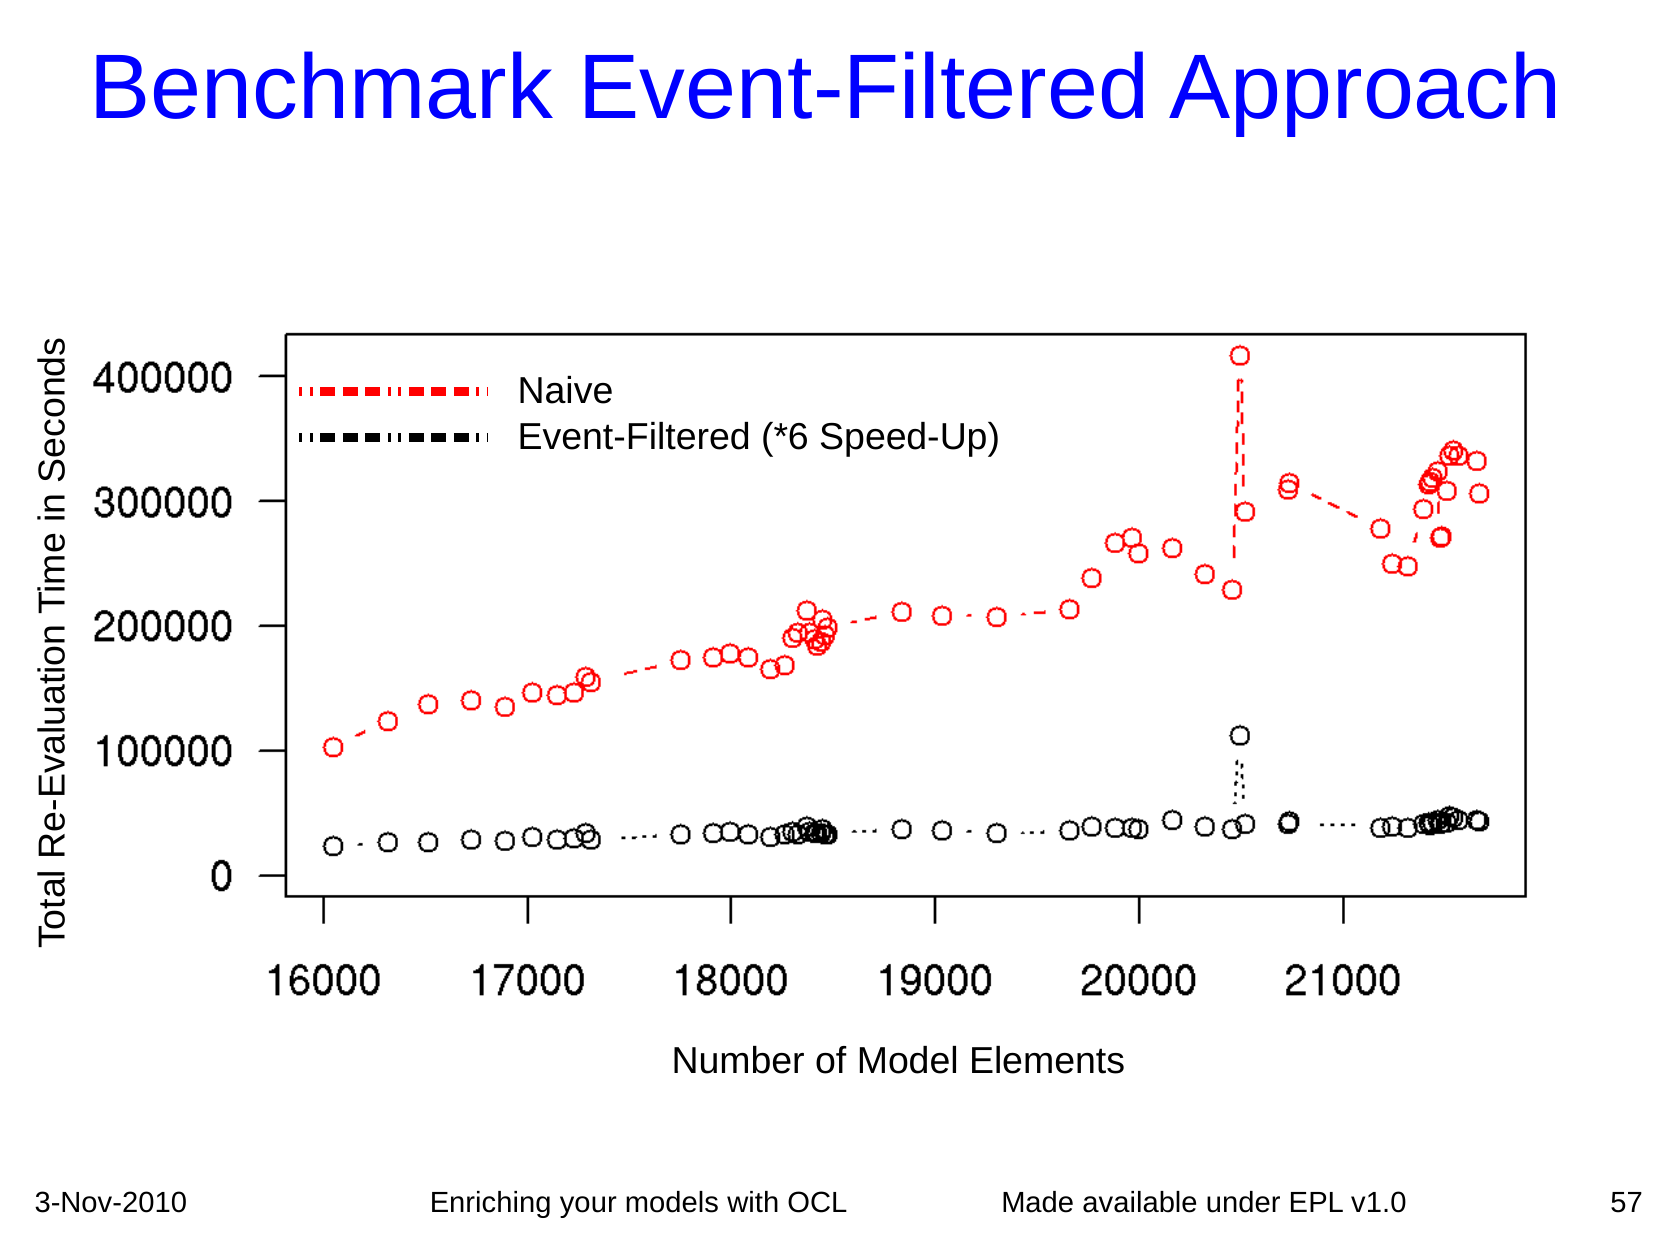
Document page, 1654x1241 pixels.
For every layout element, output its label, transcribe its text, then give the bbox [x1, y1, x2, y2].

title Benchmark Event-Filtered Approach [82, 19, 1571, 155]
text_box Event-Filtered (*6 Speed-Up) [502, 407, 1015, 465]
text_box Number of Model Elements [656, 1032, 1141, 1091]
picture [74, 121, 1635, 1162]
text_box Total Re-Evaluation Time in Seconds [23, 322, 80, 964]
text_box Naive [502, 361, 628, 407]
